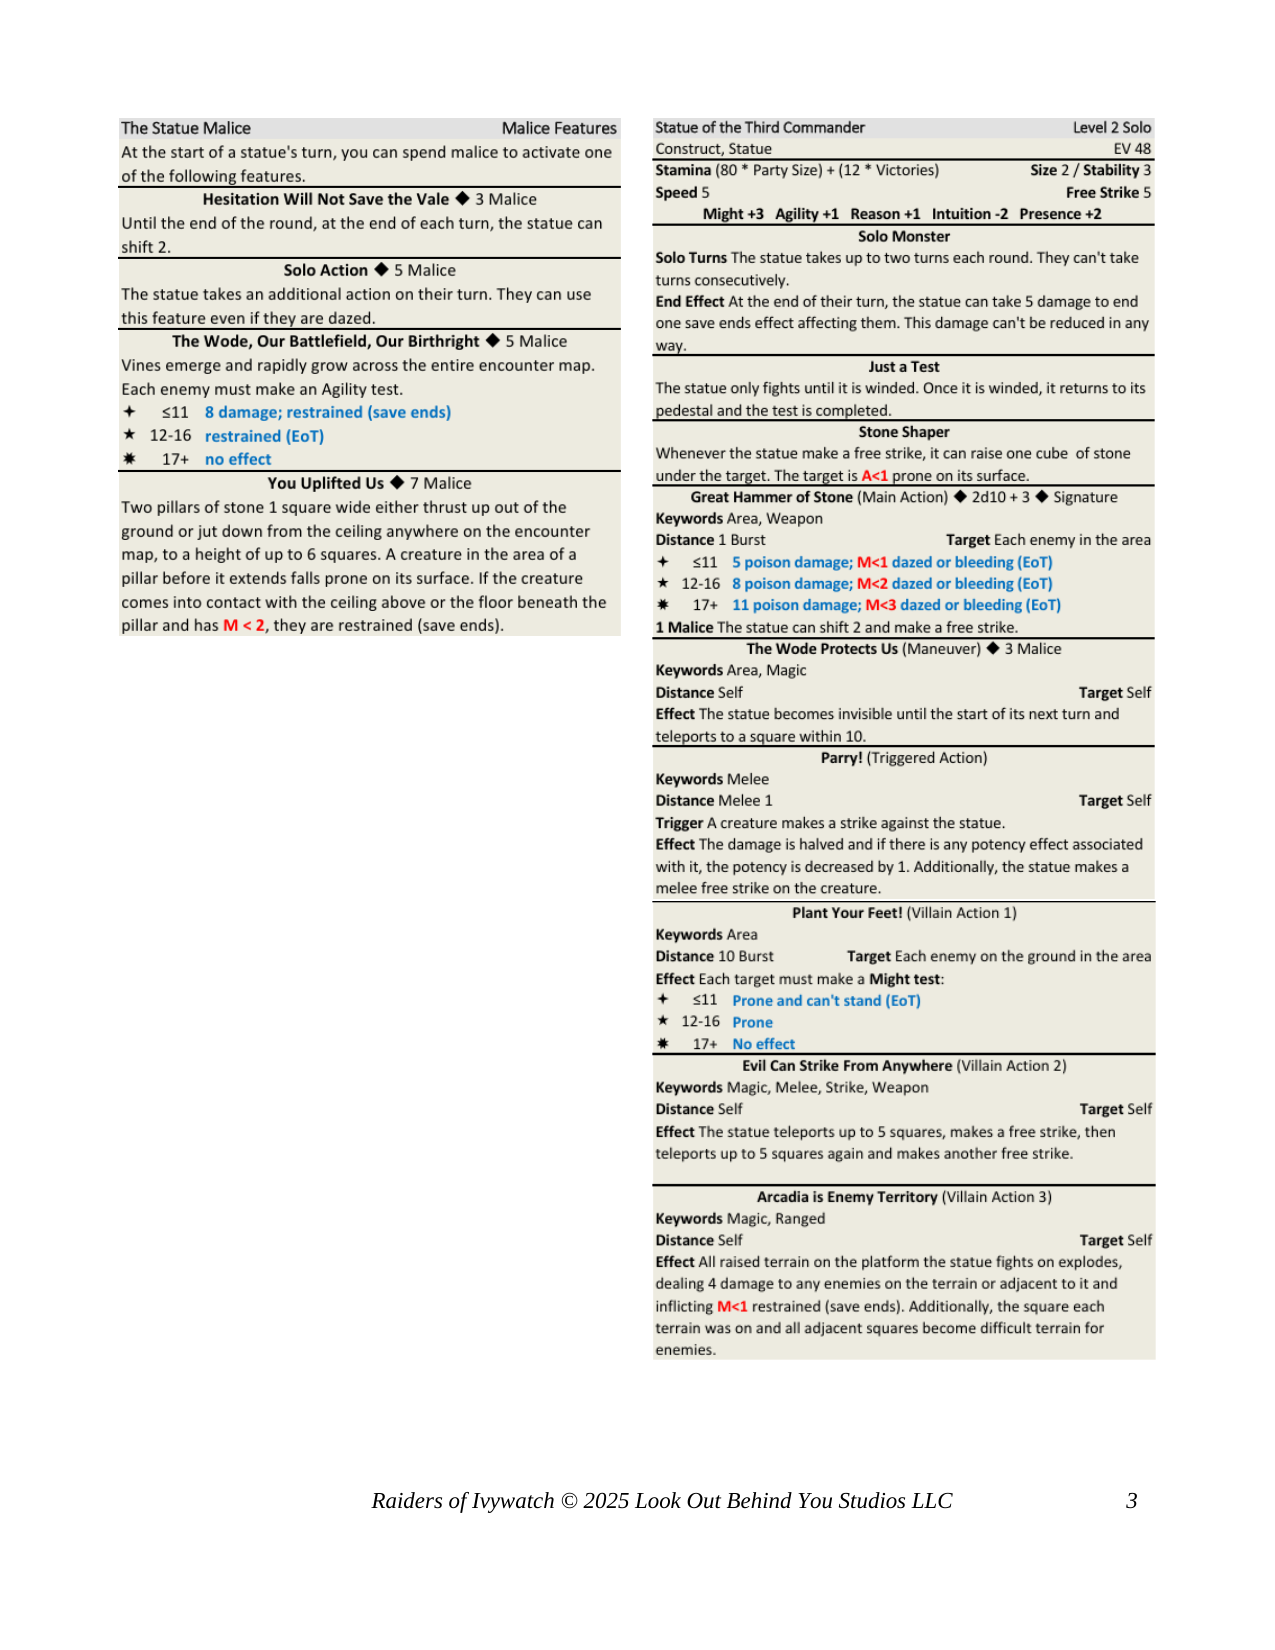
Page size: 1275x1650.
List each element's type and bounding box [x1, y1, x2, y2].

picture [118, 118, 623, 636]
picture [652, 901, 1157, 1361]
picture [652, 118, 1157, 899]
